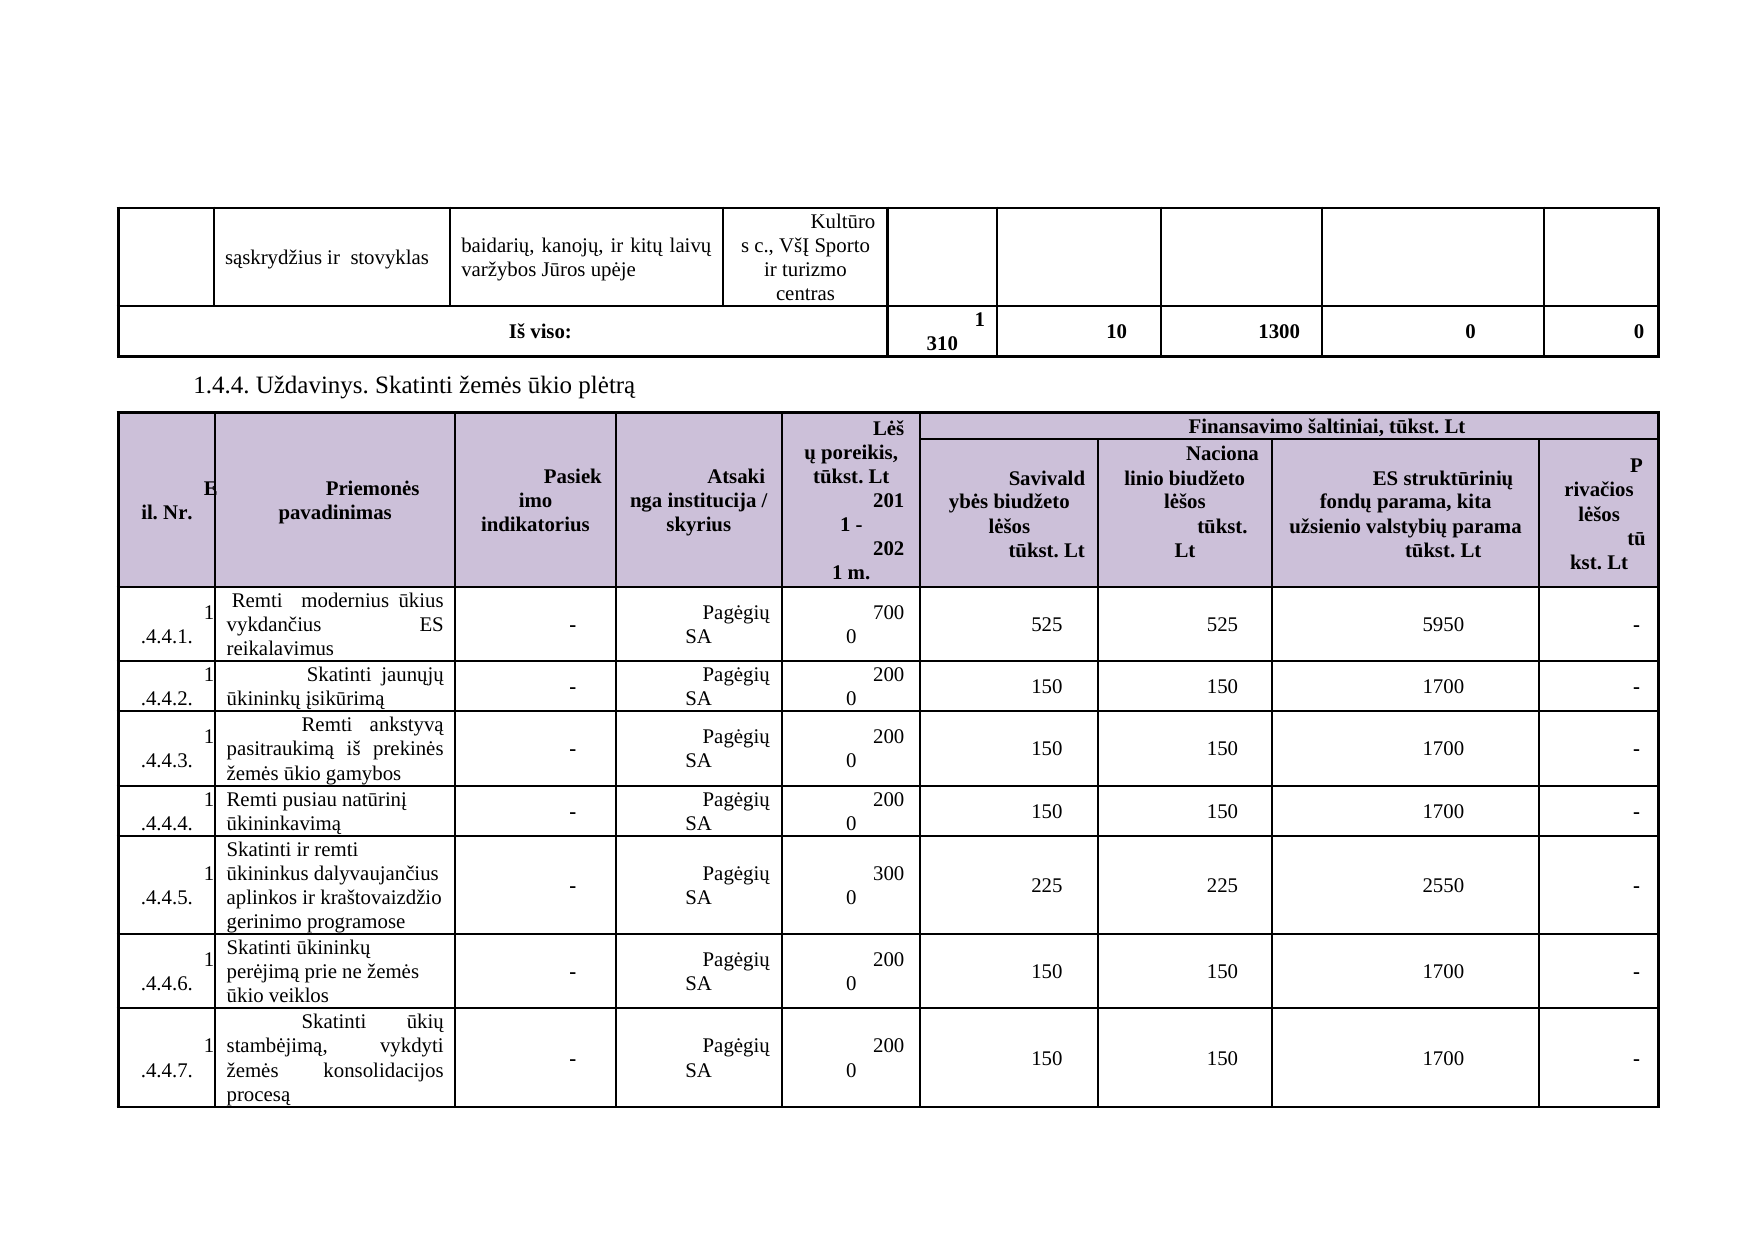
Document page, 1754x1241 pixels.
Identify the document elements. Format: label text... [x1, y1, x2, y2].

table_header Finansavimo šaltiniai, tūkst. Lt [921, 414, 1657, 438]
table_cell 10 [998, 307, 1160, 355]
table_cell 1700 [1273, 787, 1538, 835]
table_cell - [1545, 209, 1657, 305]
table_cell 150 [921, 662, 1097, 710]
table_header Pasiekimo indikatorius [456, 414, 615, 586]
table_cell 1.4.4.5. [120, 837, 214, 933]
table_cell 525 [921, 588, 1097, 660]
table_cell 2000 [783, 935, 919, 1007]
table_cell 1700 [1273, 712, 1538, 784]
table_cell ES struktūrinių fondų parama, kita užsienio valstybių parama tūkst. Lt [1273, 440, 1538, 586]
table_cell sąskrydžius ir stovyklas [215, 209, 449, 305]
table_cell Remti pusiau natūrinį ūkininkavimą [216, 787, 454, 835]
table_header Atsakinga institucija / skyrius [617, 414, 781, 586]
table_cell 150 [921, 787, 1097, 835]
table_cell 2000 [783, 787, 919, 835]
table_cell 150 [1099, 712, 1271, 784]
table_header Priemonės pavadinimas [216, 414, 454, 586]
table_cell 225 [1099, 837, 1271, 933]
table_cell baidarių, kanojų, ir kitų laivų varžybos Jūros upėje [451, 209, 722, 305]
table_cell 1700 [1273, 935, 1538, 1007]
table_cell 150 [1099, 935, 1271, 1007]
table_cell 150 [921, 1009, 1097, 1106]
table_cell 150 [921, 935, 1097, 1007]
table_cell Kultūros c., VšĮ Sporto ir turizmo centras [724, 209, 886, 305]
table_cell - [1323, 209, 1543, 305]
table_cell Nacionalinio biudžeto lėšos tūkst. Lt [1099, 440, 1271, 586]
table_cell 225 [921, 837, 1097, 933]
table_cell - [1540, 787, 1657, 835]
table_cell - [456, 935, 615, 1007]
table_cell 3000 [783, 837, 919, 933]
table_cell [120, 209, 213, 305]
table_cell 1300 [1162, 307, 1321, 355]
table_cell Remti modernius ūkius vykdančius ES reikalavimus [216, 588, 454, 660]
table_cell Iš viso: [120, 307, 886, 355]
table_cell Remti ankstyvą pasitraukimą iš prekinės žemės ūkio gamybos [216, 712, 454, 784]
table_cell Privačios lėšos tūkst. Lt [1540, 440, 1657, 586]
table_cell 2000 [783, 1009, 919, 1106]
table_cell - [1540, 837, 1657, 933]
table_cell Pagėgių SA [617, 662, 781, 710]
table_cell - [1540, 712, 1657, 784]
table_cell 0 [1545, 307, 1657, 355]
table_cell 1.4.4.7. [120, 1009, 214, 1106]
table_cell - [456, 1009, 615, 1106]
table_cell [889, 209, 996, 305]
table_cell - [456, 787, 615, 835]
table_cell 1700 [1273, 662, 1538, 710]
table_cell 150 [1099, 662, 1271, 710]
table_cell 2000 [783, 662, 919, 710]
table_cell Pagėgių SA [617, 787, 781, 835]
table_cell 525 [1099, 588, 1271, 660]
text 1.4.4. Uždavinys. Skatinti žemės ūkio plėtrą [118, 370, 1636, 399]
table_cell - [1540, 1009, 1657, 1106]
table_cell 150 [921, 712, 1097, 784]
table_cell Pagėgių SA [617, 837, 781, 933]
table_cell 1.4.4.4. [120, 787, 214, 835]
table_cell Skatinti ir remti ūkininkus dalyvaujančius aplinkos ir kraštovaizdžio gerinimo programose [216, 837, 454, 933]
table_cell 1310 [889, 307, 996, 355]
table_header Lėšų poreikis, tūkst. Lt 2011 - 2021 m. [783, 414, 919, 586]
table_cell Pagėgių SA [617, 588, 781, 660]
table_cell 150 [1099, 787, 1271, 835]
table_cell 1.4.4.1. [120, 588, 214, 660]
table_cell - [456, 662, 615, 710]
table_cell Skatinti ūkininkų perėjimą prie ne žemės ūkio veiklos [216, 935, 454, 1007]
table_cell Pagėgių SA [617, 1009, 781, 1106]
table_cell 2000 [783, 712, 919, 784]
table_cell Savivaldybės biudžeto lėšos tūkst. Lt [921, 440, 1097, 586]
table_cell 5950 [1273, 588, 1538, 660]
table_cell [998, 209, 1160, 305]
table_cell - [1540, 588, 1657, 660]
table_cell Skatinti ūkių stambėjimą, vykdyti žemės konsolidacijos procesą [216, 1009, 454, 1106]
table_cell 1.4.4.2. [120, 662, 214, 710]
table_header Eil. Nr. [120, 414, 214, 586]
table_cell - [456, 837, 615, 933]
table_cell - [456, 712, 615, 784]
table_cell 150 [1099, 1009, 1271, 1106]
table_cell - [1540, 935, 1657, 1007]
table_cell 1.4.4.6. [120, 935, 214, 1007]
table_cell - [1540, 662, 1657, 710]
table_cell - [456, 588, 615, 660]
table_cell 1700 [1273, 1009, 1538, 1106]
table_cell 7000 [783, 588, 919, 660]
table_cell Pagėgių SA [617, 935, 781, 1007]
table_cell 2550 [1273, 837, 1538, 933]
table_cell Pagėgių SA [617, 712, 781, 784]
table_cell - [1162, 209, 1321, 305]
table_cell Skatinti jaunųjų ūkininkų įsikūrimą [216, 662, 454, 710]
table_cell 0 [1323, 307, 1543, 355]
table_cell 1.4.4.3. [120, 712, 214, 784]
